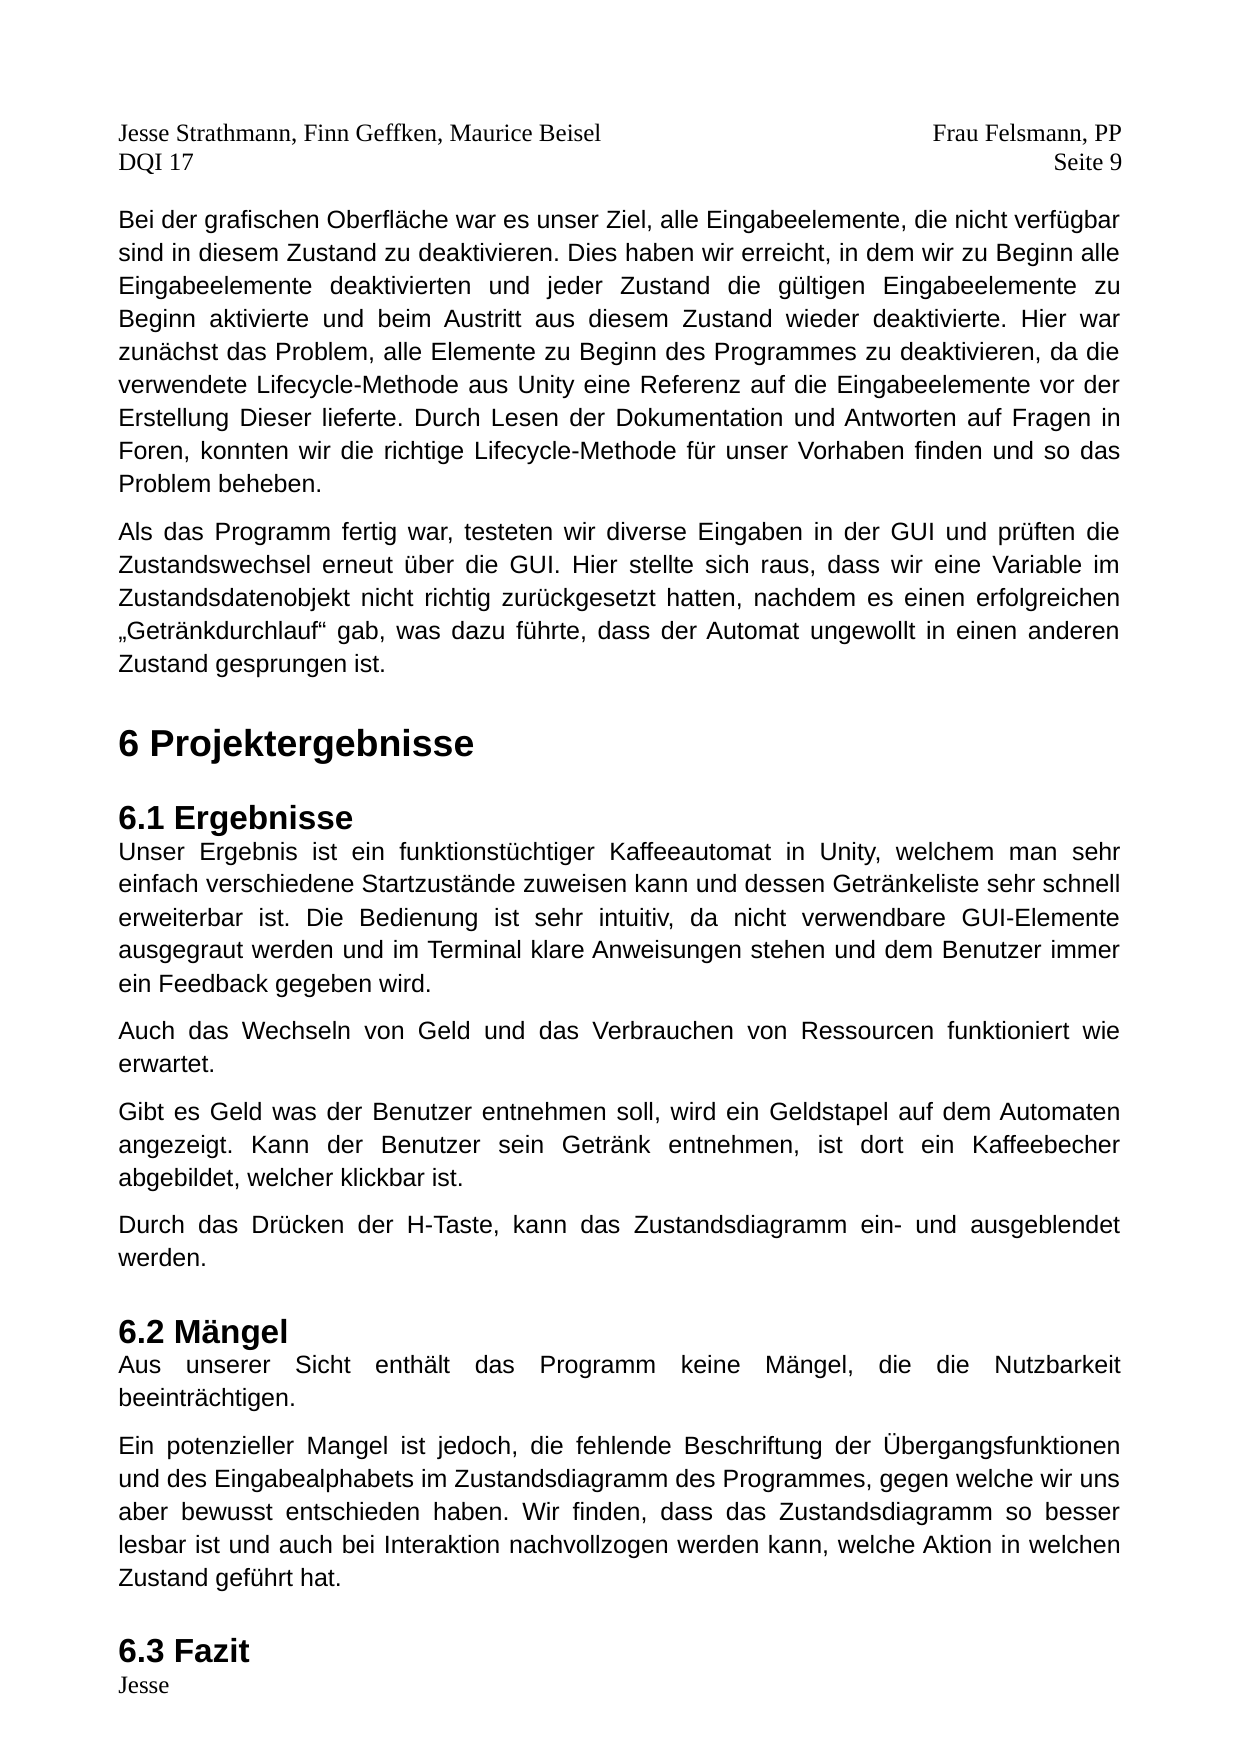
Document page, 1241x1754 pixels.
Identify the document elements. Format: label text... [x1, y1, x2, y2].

text Aus unserer Sicht enthält das Programm keine Mängel, die die Nutzbarkeit beeinträchtigen. [118, 1350, 1122, 1412]
text Durch das Drücken der H-Taste, kann das Zustandsdiagramm ein- und ausgeblendet werden. [118, 1210, 1122, 1272]
text Als das Programm fertig war, testeten wir diverse Eingaben in der GUI und prüften die Zustandswechsel erneut über die GUI. Hier stellte sich raus, dass wir eine Variable im Zustandsdatenobjekt nicht richtig zurückgesetzt hatten, nachdem es einen erfolgreichen „Getränkdurchlauf“ gab, was dazu führte, dass der Automat ungewollt in einen anderen Zustand gesprungen ist. [118, 517, 1122, 678]
text Auch das Wechseln von Geld und das Verbrauchen von Ressourcen funktioniert wie erwartet. [118, 1016, 1122, 1078]
text Unser Ergebnis ist ein funktionstüchtiger Kaffeeautomat in Unity, welchem man sehr einfach verschiedene Startzustände zuweisen kann und dessen Getränkeliste sehr schnell erweiterbar ist. Die Bedienung ist sehr intuitiv, da nicht verwendbare GUI-Elemente ausgegraut werden und im Terminal klare Anweisungen stehen und dem Benutzer immer ein Feedback gegeben wird. [118, 836, 1122, 997]
subtitle 6.3 Fazit [118, 1631, 1122, 1670]
text Gibt es Geld was der Benutzer entnehmen soll, wird ein Geldstapel auf dem Automaten angezeigt. Kann der Benutzer sein Getränk entnehmen, ist dort ein Kaffeebecher abgebildet, welcher klickbar ist. [118, 1097, 1122, 1192]
subtitle 6.1 Ergebnisse [118, 798, 1122, 836]
text Ein potenzieller Mangel ist jedoch, die fehlende Beschriftung der Übergangsfunktionen und des Eingabealphabets im Zustandsdiagramm des Programmes, gegen welche wir uns aber bewusst entschieden haben. Wir finden, dass das Zustandsdiagramm so besser lesbar ist und auch bei Interaktion nachvollzogen werden kann, welche Aktion in welchen Zustand geführt hat. [118, 1431, 1122, 1592]
subtitle 6 Projektergebnisse [118, 722, 1122, 765]
text Bei der grafischen Oberfläche war es unser Ziel, alle Eingabeelemente, die nicht verfügbar sind in diesem Zustand zu deaktivieren. Dies haben wir erreicht, in dem wir zu Beginn alle Eingabeelemente deaktivierten und jeder Zustand die gültigen Eingabeelemente zu Beginn aktivierte und beim Austritt aus diesem Zustand wieder deaktivierte. Hier war zunächst das Problem, alle Elemente zu Beginn des Programmes zu deaktivieren, da die verwendete Lifecycle-Methode aus Unity eine Referenz auf die Eingabeelemente vor der Erstellung Dieser lieferte. Durch Lesen der Dokumentation und Antworten auf Fragen in Foren, konnten wir die richtige Lifecycle-Methode für unser Vorhaben finden und so das Problem beheben. [118, 205, 1122, 498]
text Jesse [118, 1670, 1122, 1699]
subtitle 6.2 Mängel [118, 1312, 1122, 1350]
